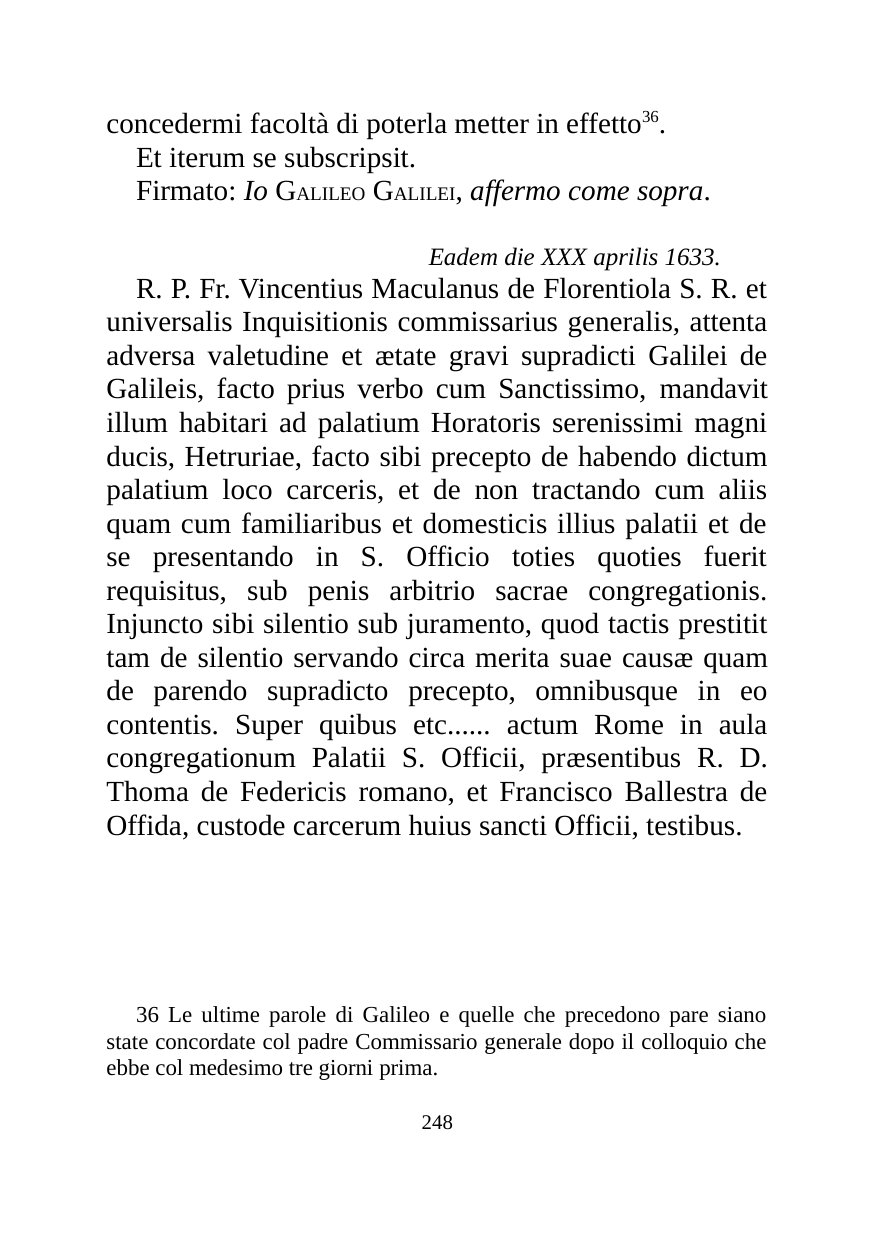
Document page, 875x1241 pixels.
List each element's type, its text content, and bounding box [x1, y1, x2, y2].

text Firmato: Io Galileo Galilei, affermo come sopra. [106, 173, 768, 207]
text Eadem die XXX aprilis 1633. [106, 242, 723, 271]
text R. P. Fr. Vincentius Maculanus de Florentiola S. R. et universalis Inquisitionis commissarius generalis, attenta adversa valetudine et ætate gravi supradicti Galilei de Galileis, facto prius verbo cum Sanctissimo, mandavit illum habitari ad palatium Horatoris serenissimi magni ducis, Hetruriae, facto sibi precepto de habendo dictum palatium loco carceris, et de non tractando cum aliis quam cum familiaribus et domesticis illius palatii et de se presentando in S. Officio toties quoties fuerit requisitus, sub penis arbitrio sacrae congregationis. Injuncto sibi silentio sub juramento, quod tactis prestitit tam de silentio servando circa merita suae causæ quam de parendo supradicto precepto, omnibusque in eo contentis. Super quibus etc...... actum Rome in aula congregationum Palatii S. Officii, præsentibus R. D. Thoma de Federicis romano, et Francisco Ballestra de Offida, custode carcerum huius sancti Officii, testibus. [106, 271, 768, 841]
text concedermi facoltà di poterla metter in effetto. [106, 106, 768, 140]
text Le ultime parole di Galileo e quelle che precedono pare siano state concordate col padre Commissario generale dopo il colloquio che ebbe col medesimo tre giorni prima. [106, 1001, 768, 1080]
text Et iterum se subscripsit. [106, 140, 768, 173]
